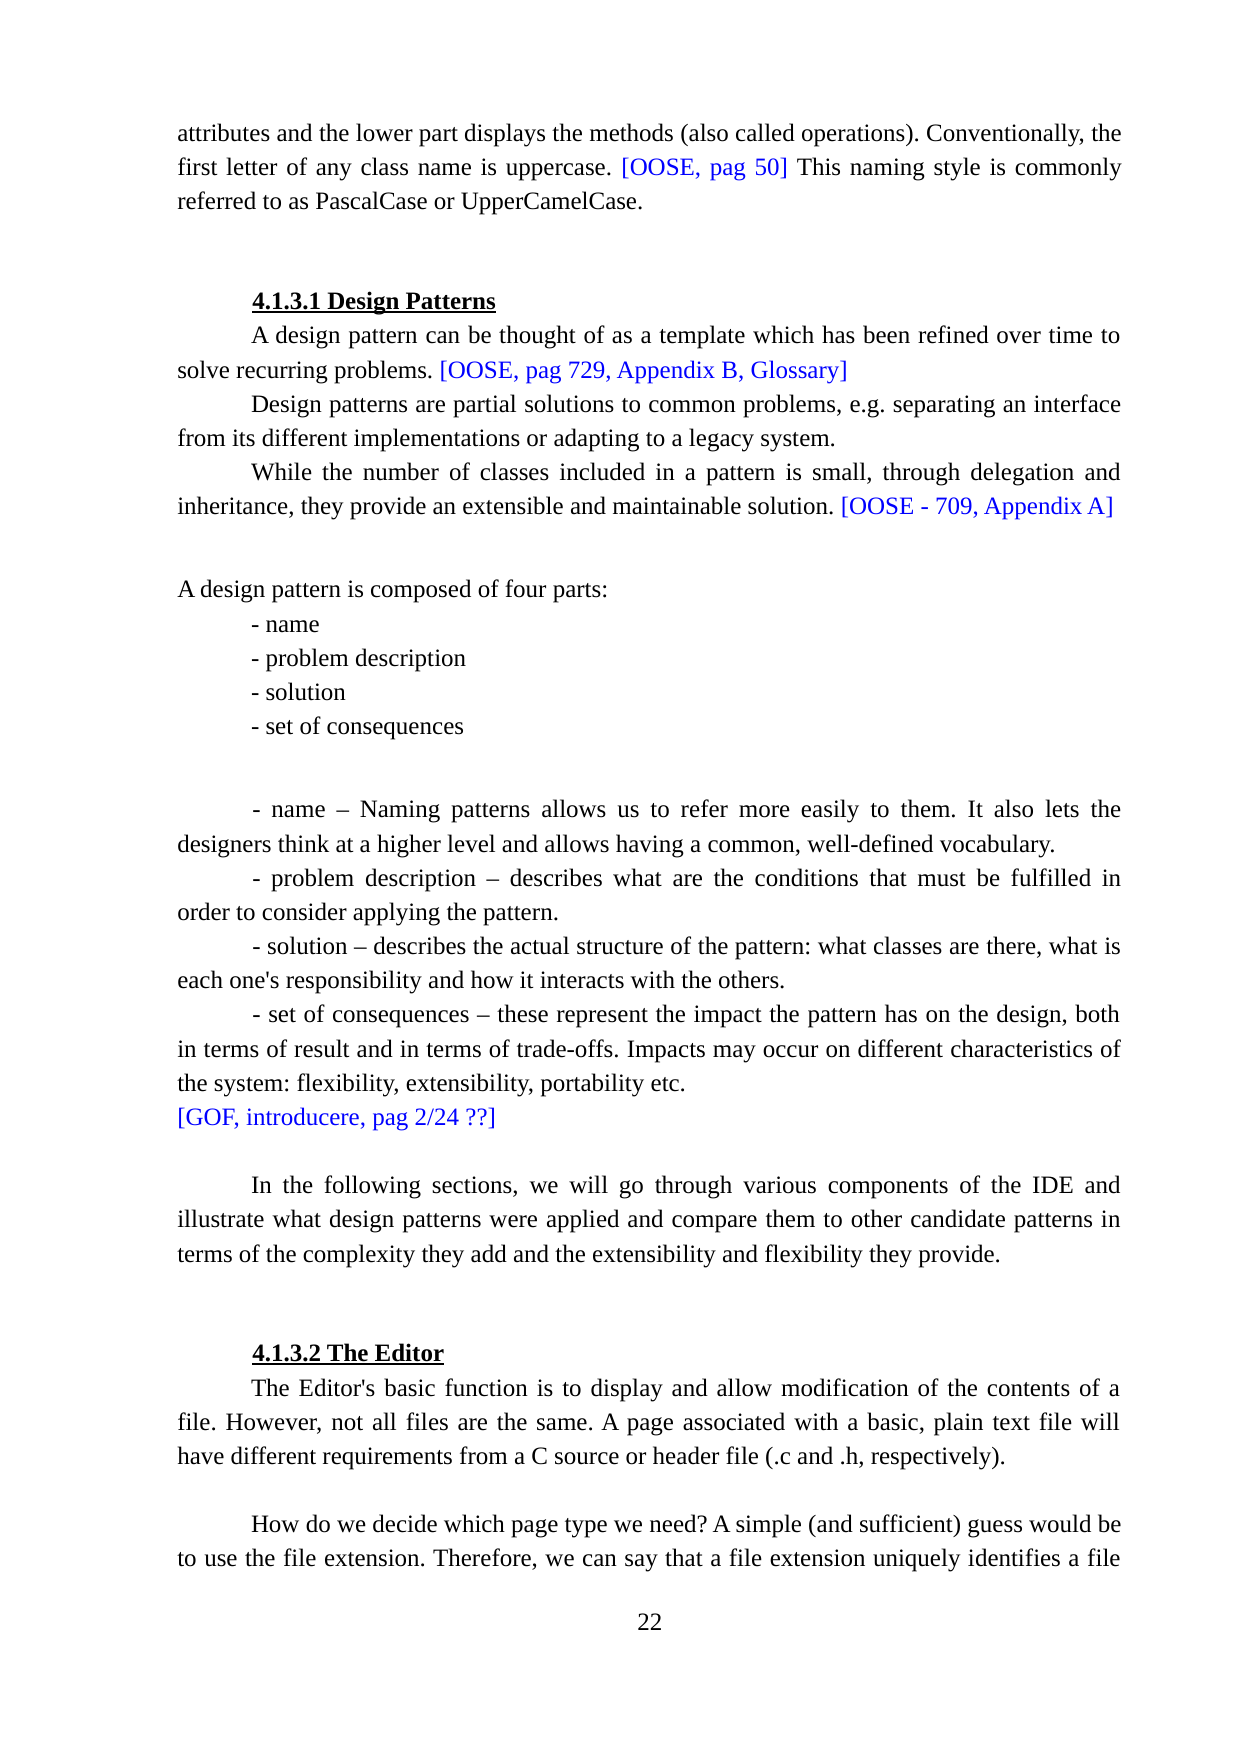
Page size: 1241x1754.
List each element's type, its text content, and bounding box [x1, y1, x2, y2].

text [GOF, introducere, pag 2/24 ??] [177, 1102, 1122, 1131]
text - set of consequences [177, 711, 1122, 740]
subtitle 4.1.3.1 Design Patterns [177, 286, 1122, 315]
text - problem description – describes what are the conditions that must be fulfilled in order to consider applying the pattern. [177, 863, 1122, 926]
text attributes and the lower part displays the methods (also called operations). Conventionally, the first letter of any class name is uppercase. [OOSE, pag 50] This naming style is commonly referred to as PascalCase or UpperCamelCase. [177, 118, 1122, 215]
text - problem description [177, 643, 1122, 672]
text - solution [177, 677, 1122, 706]
text How do we decide which page type we need? A simple (and sufficient) guess would be to use the file extension. Therefore, we can say that a file extension uniquely identifies a file [177, 1509, 1122, 1572]
text In the following sections, we will go through various components of the IDE and illustrate what design patterns were applied and compare them to other candidate patterns in terms of the complexity they add and the extensibility and flexibility they provide. [177, 1170, 1122, 1267]
text While the number of classes included in a pattern is small, through delegation and inheritance, they provide an extensible and maintainable solution. [OOSE - 709, Appendix A] [177, 457, 1122, 520]
text - solution – describes the actual structure of the pattern: what classes are there, what is each one's responsibility and how it interacts with the others. [177, 931, 1122, 994]
text - name [177, 609, 1122, 637]
subtitle 4.1.3.2 The Editor [177, 1338, 1122, 1367]
text - set of consequences – these represent the impact the pattern has on the design, both in terms of result and in terms of trade-offs. Impacts may occur on different characteristics of the system: flexibility, extensibility, portability etc. [177, 999, 1122, 1097]
text - name – Naming patterns allows us to refer more easily to them. It also lets the designers think at a higher level and allows having a common, well-defined vocabulary. [177, 794, 1122, 857]
text The Editor's basic function is to display and allow modification of the contents of a file. However, not all files are the same. A page associated with a basic, plain text file will have different requirements from a C source or header file (.c and .h, respectively). [177, 1373, 1122, 1470]
text A design pattern is composed of four parts: [177, 574, 1122, 603]
text A design pattern can be thought of as a template which has been refined over time to solve recurring problems. [OOSE, pag 729, Appendix B, Glossary] [177, 321, 1122, 383]
text Design patterns are partial solutions to common problems, e.g. separating an interface from its different implementations or adapting to a legacy system. [177, 389, 1122, 452]
